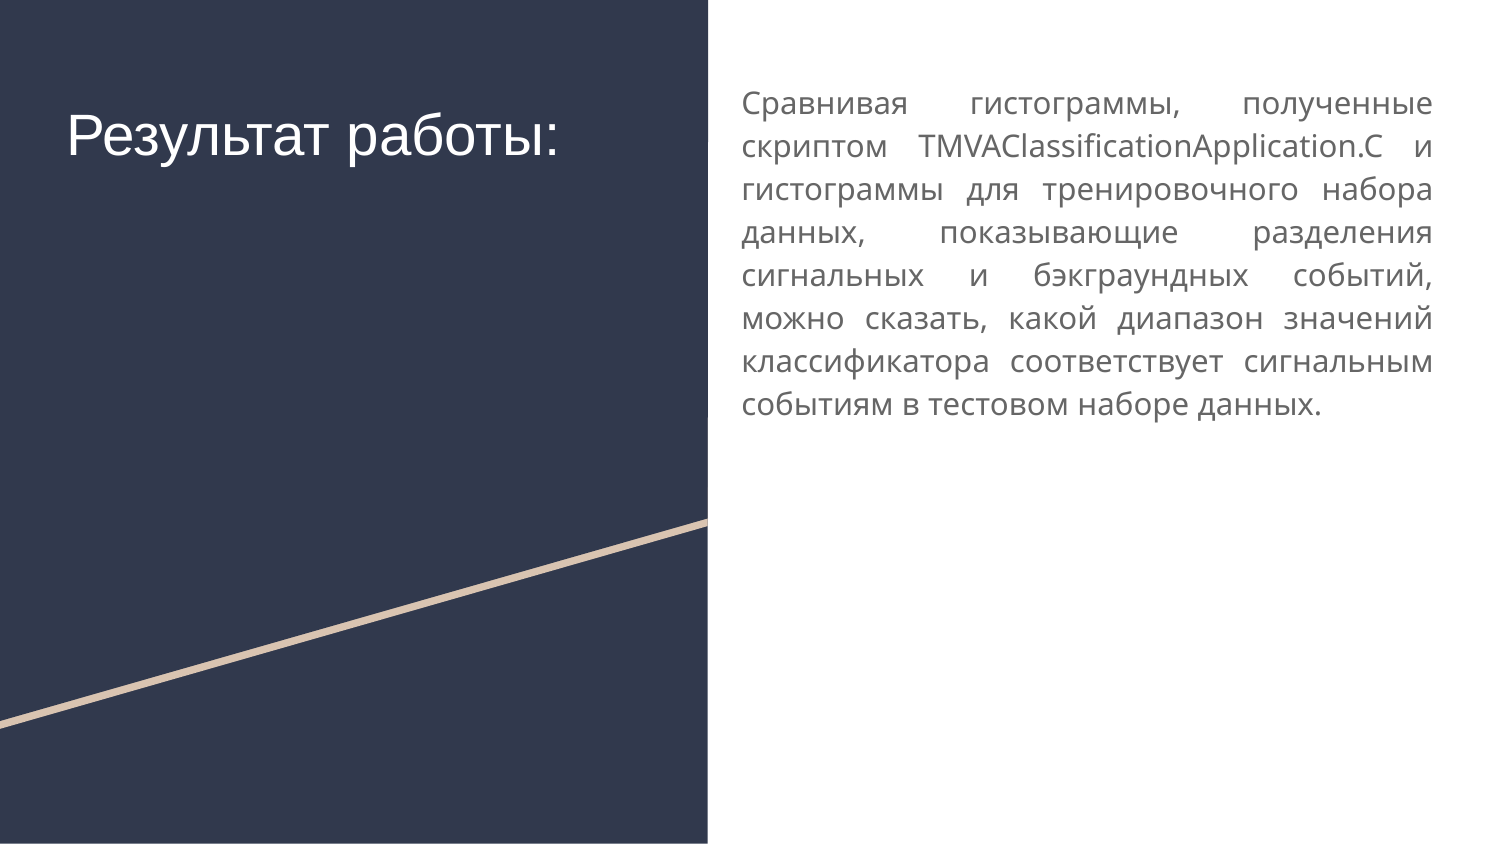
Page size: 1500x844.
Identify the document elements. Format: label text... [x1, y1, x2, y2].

list Сравнивая гистограммы, полученные скриптом TMVAClassificationApplication.C и гистограммы для тренировочного набора данных, показывающие разделения сигнальных и бэкграундных событий, можно сказать, какой диапазон значений классификатора соответствует сигнальным событиям в тестовом наборе данных. [726, 62, 1450, 735]
title Результат работы: [51, 82, 660, 494]
